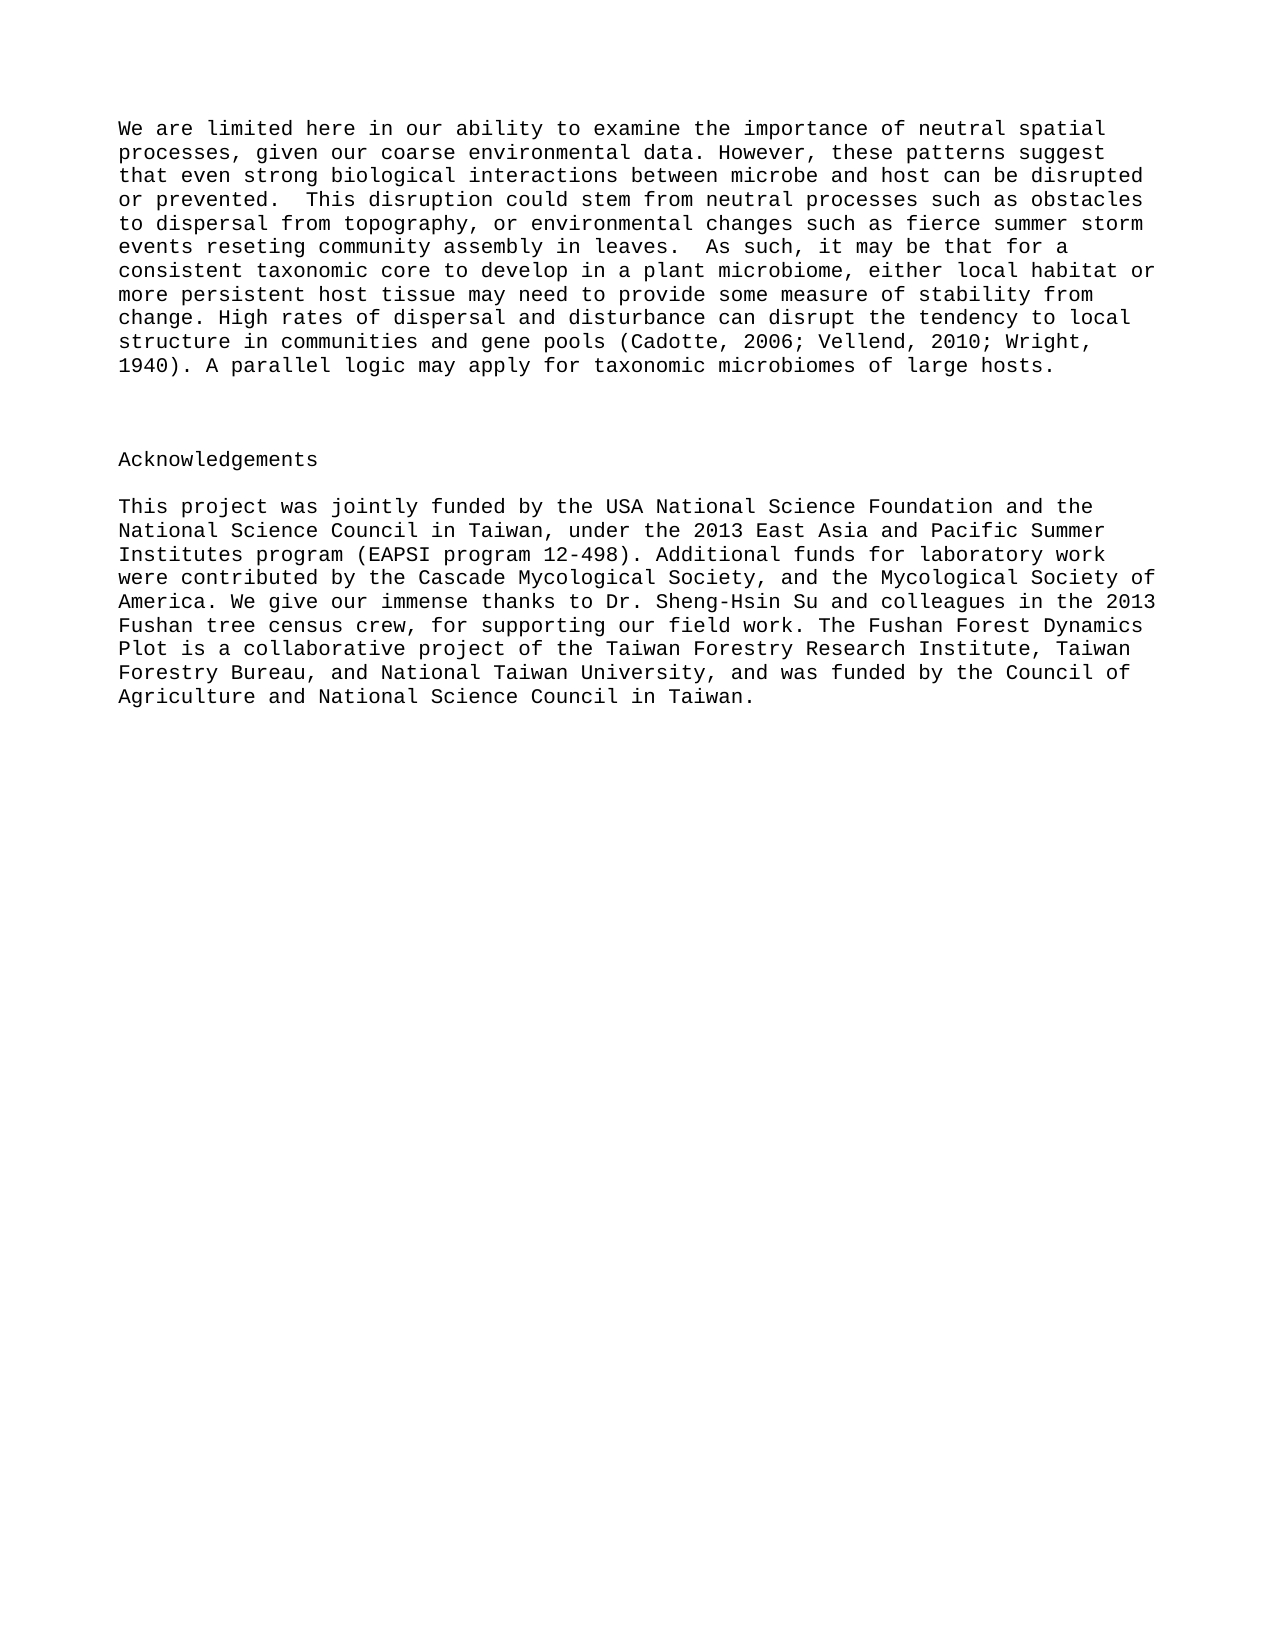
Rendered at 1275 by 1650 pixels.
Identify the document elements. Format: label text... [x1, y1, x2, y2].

text Acknowledgements [118, 449, 1157, 473]
text This project was jointly funded by the USA National Science Foundation and the National Science Council in Taiwan, under the 2013 East Asia and Pacific Summer Institutes program (EAPSI program 12-498). Additional funds for laboratory work were contributed by the Cascade Mycological Society, and the Mycological Society of America. We give our immense thanks to Dr. Sheng-Hsin Su and colleagues in the 2013 Fushan tree census crew, for supporting our field work. The Fushan Forest Dynamics Plot is a collaborative project of the Taiwan Forestry Research Institute, Taiwan Forestry Bureau, and National Taiwan University, and was funded by the Council of Agriculture and National Science Council in Taiwan. [118, 496, 1157, 709]
text We are limited here in our ability to examine the importance of neutral spatial processes, given our coarse environmental data. However, these patterns suggest that even strong biological interactions between microbe and host can be disrupted or prevented. This disruption could stem from neutral processes such as obstacles to dispersal from topography, or environmental changes such as fierce summer storm events reseting community assembly in leaves. As such, it may be that for a consistent taxonomic core to develop in a plant microbiome, either local habitat or more persistent host tissue may need to provide some measure of stability from change. High rates of dispersal and disturbance can disrupt the tendency to local structure in communities and gene pools (Cadotte, 2006; Vellend, 2010; Wright, 1940). A parallel logic may apply for taxonomic microbiomes of large hosts. [118, 118, 1157, 378]
